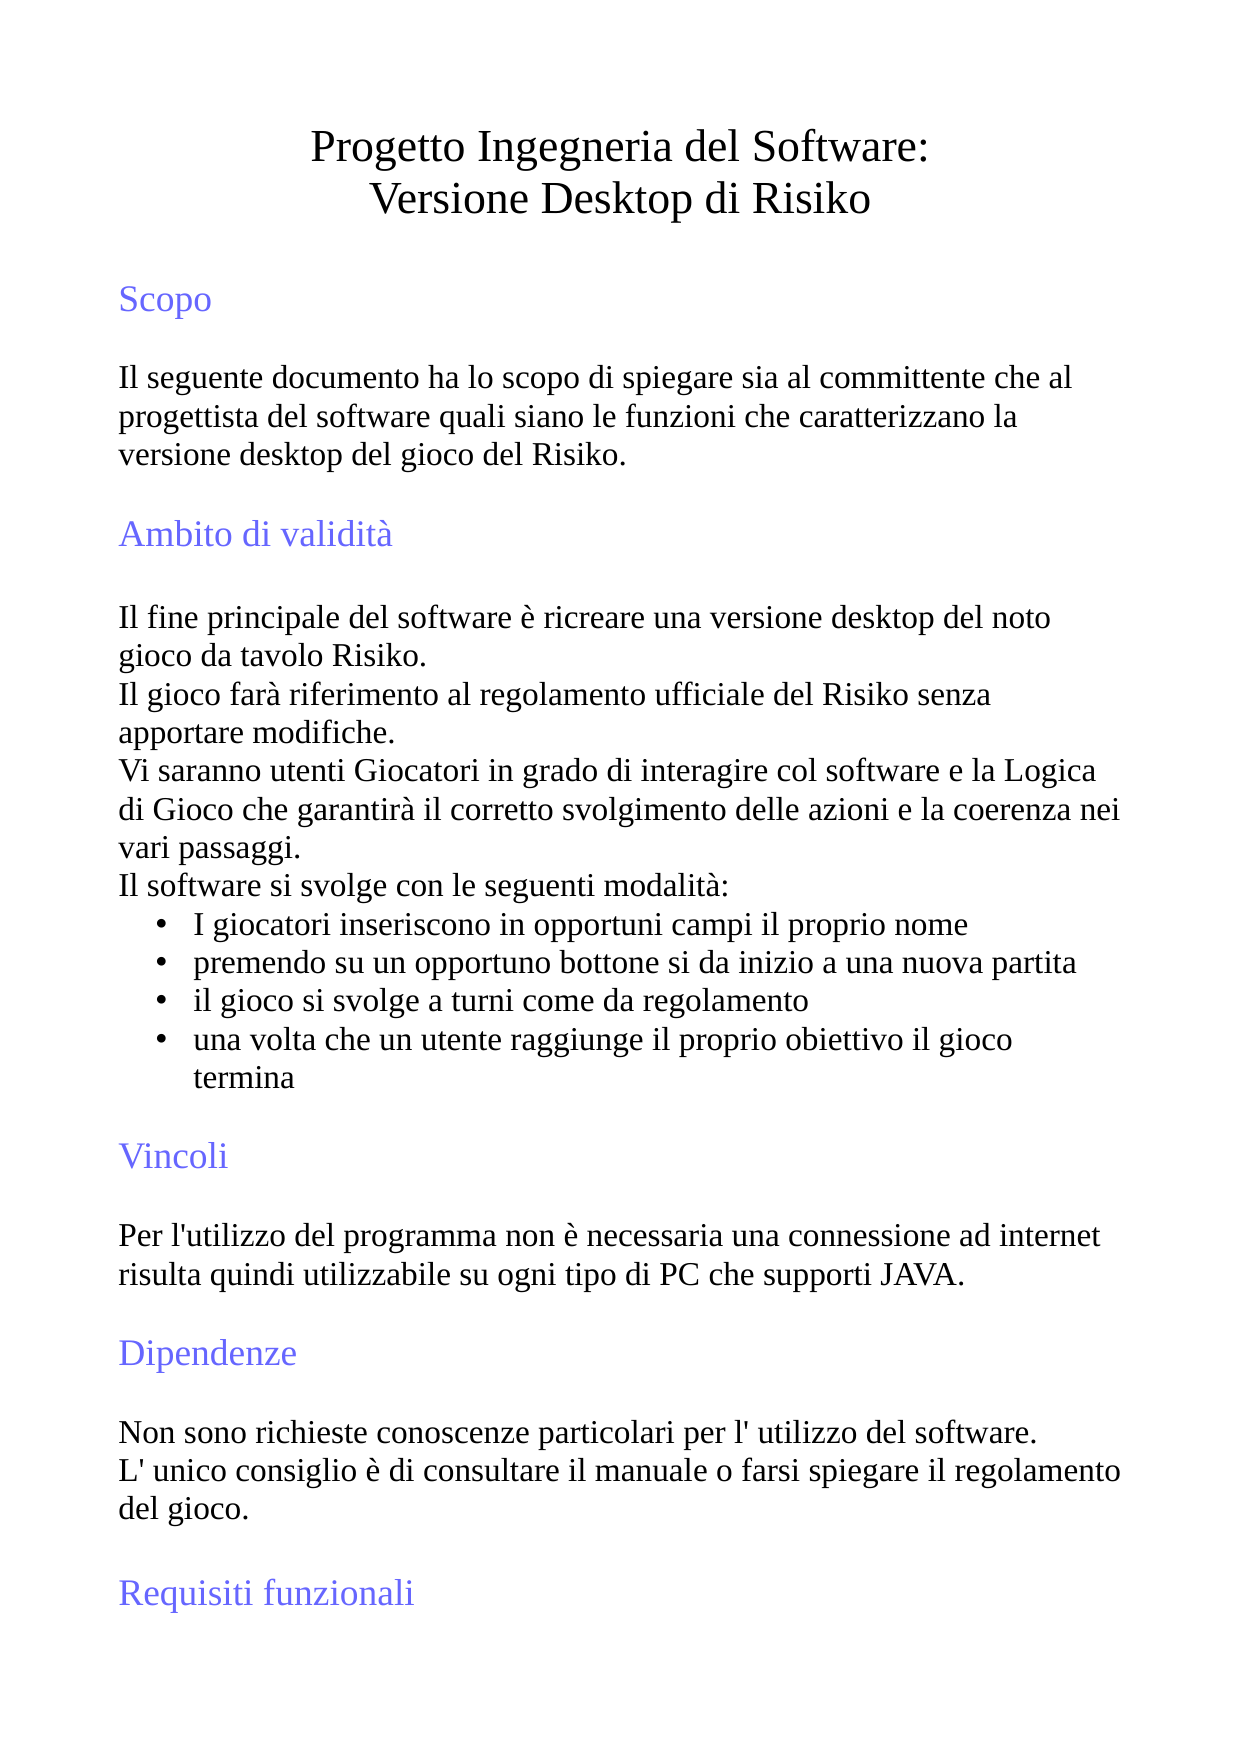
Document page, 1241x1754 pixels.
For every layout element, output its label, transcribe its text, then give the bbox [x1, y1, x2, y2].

text L' unico consiglio è di consultare il manuale o farsi spiegare il regolamento del gioco. [118, 1450, 1122, 1527]
text Scopo [118, 276, 1122, 319]
text Il gioco farà riferimento al regolamento ufficiale del Risiko senza apportare modifiche. [118, 674, 1122, 751]
text Vi saranno utenti Giocatori in grado di interagire col software e la Logica di Gioco che garantirà il corretto svolgimento delle azioni e la coerenza nei vari passaggi. [118, 751, 1122, 866]
text Non sono richieste conoscenze particolari per l' utilizzo del software. [118, 1412, 1122, 1450]
text Dipendenze [118, 1330, 1122, 1373]
list premendo su un opportuno bottone si da inizio a una nuova partita [156, 942, 1122, 981]
list il gioco si svolge a turni come da regolamento [156, 981, 1122, 1019]
text Il software si svolge con le seguenti modalità: [118, 866, 1122, 904]
text Versione Desktop di Risiko [118, 171, 1122, 223]
text Vincoli [118, 1134, 1122, 1177]
text Per l'utilizzo del programma non è necessaria una connessione ad internet [118, 1215, 1122, 1254]
text Il seguente documento ha lo scopo di spiegare sia al committente che al progettista del software quali siano le funzioni che caratterizzano la versione desktop del gioco del Risiko. [118, 358, 1122, 473]
text Progetto Ingegneria del Software: [118, 118, 1122, 171]
text risulta quindi utilizzabile su ogni tipo di PC che supporti JAVA. [118, 1254, 1122, 1292]
list una volta che un utente raggiunge il proprio obiettivo il gioco termina [156, 1019, 1122, 1096]
text Il fine principale del software è ricreare una versione desktop del noto gioco da tavolo Risiko. [118, 597, 1122, 674]
text Requisiti funzionali [118, 1570, 1122, 1613]
list I giocatori inseriscono in opportuni campi il proprio nome [156, 904, 1122, 942]
text Ambito di validità [118, 511, 1122, 554]
